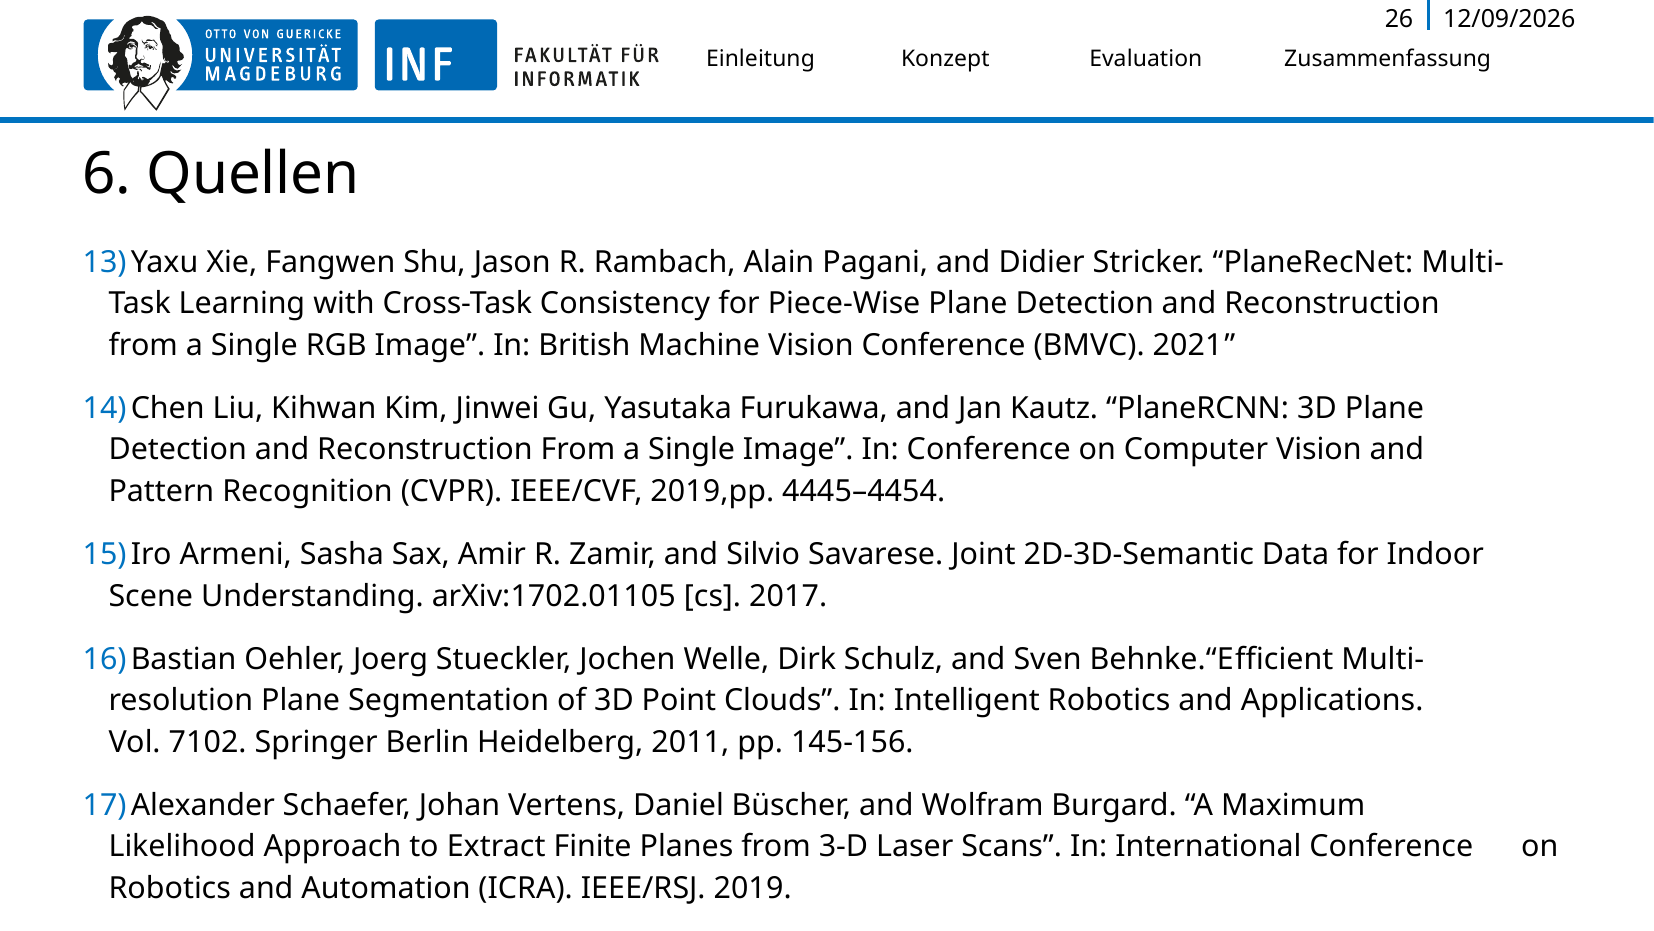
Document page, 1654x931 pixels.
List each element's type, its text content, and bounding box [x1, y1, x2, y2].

title 6. Quellen [82, 131, 1571, 211]
list Yaxu Xie, Fangwen Shu, Jason R. Rambach, Alain Pagani, and Didier Stricker. “PlaneRecNet: Multi- Task Learning with Cross-Task Consistency for Piece-Wise Plane Detection and Reconstruction from a Single RGB Image”. In: British Machine Vision Conference (BMVC). 2021” Chen Liu, Kihwan Kim, Jinwei Gu, Yasutaka Furukawa, and Jan Kautz. “PlaneRCNN: 3D Plane Detection and Reconstruction From a Single Image”. In: Conference on Computer Vision and Pattern Recognition (CVPR). IEEE/CVF, 2019,pp. 4445–4454. Iro Armeni, Sasha Sax, Amir R. Zamir, and Silvio Savarese. Joint 2D-3D-Semantic Data for Indoor Scene Understanding. arXiv:1702.01105 [cs]. 2017. Bastian Oehler, Joerg Stueckler, Jochen Welle, Dirk Schulz, and Sven Behnke.“Eﬃcient Multi- resolution Plane Segmentation of 3D Point Clouds”. In: Intelligent Robotics and Applications. Vol. 7102. Springer Berlin Heidelberg, 2011, pp. 145-156. Alexander Schaefer, Johan Vertens, Daniel Büscher, and Wolfram Burgard. “A Maximum Likelihood Approach to Extract Finite Planes from 3-D Laser Scans”. In: International Conference on Robotics and Automation (ICRA). IEEE/RSJ. 2019. [82, 240, 1571, 916]
